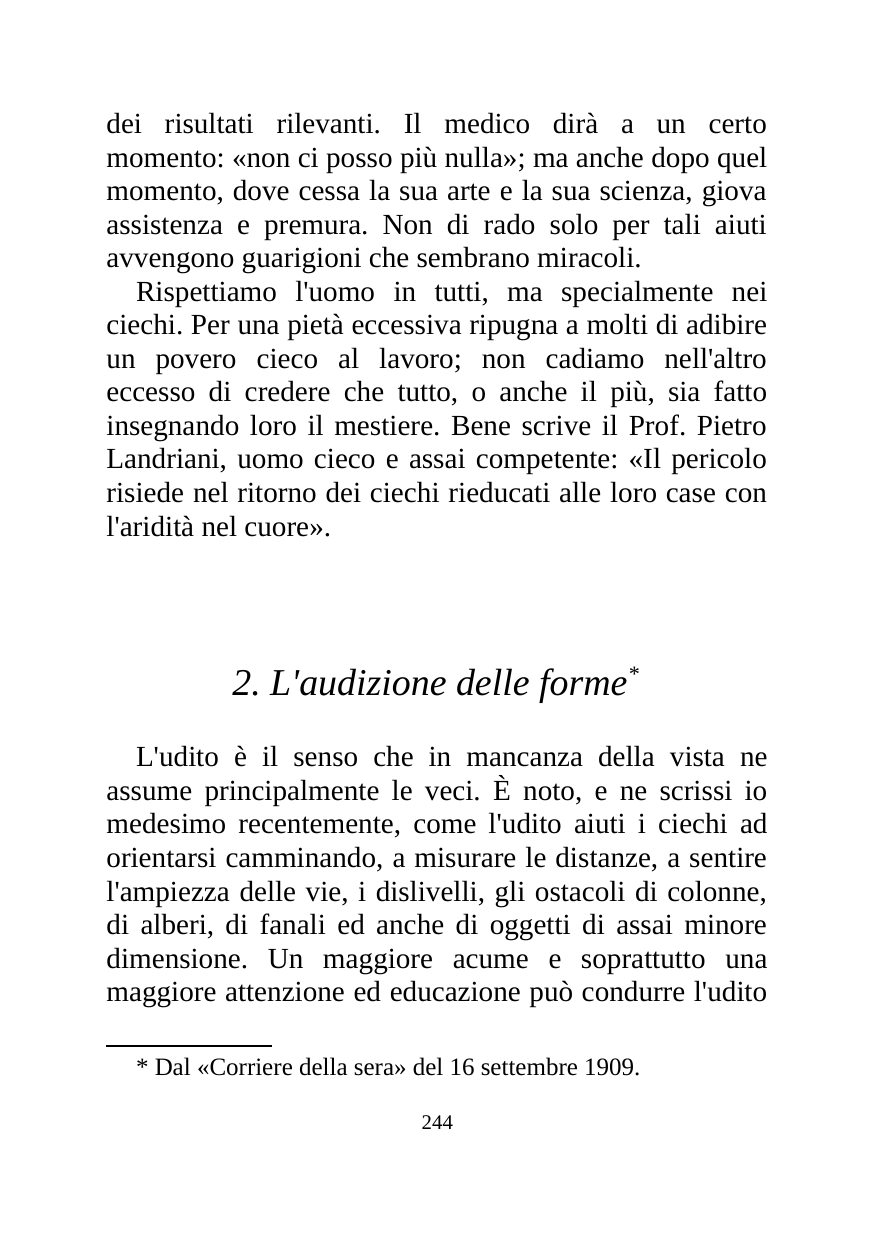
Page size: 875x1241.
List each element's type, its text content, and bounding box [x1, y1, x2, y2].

subtitle 2. L'audizione delle forme [106, 660, 768, 704]
text Dal «Corriere della sera» del 16 settembre 1909. [106, 1052, 768, 1080]
text Rispettiamo l'uomo in tutti, ma specialmente nei ciechi. Per una pietà eccessiva ripugna a molti di adibire un povero cieco al lavoro; non cadiamo nell'altro eccesso di credere che tutto, o anche il più, sia fatto insegnando loro il mestiere. Bene scrive il Prof. Pietro Landriani, uomo cieco e assai competente: «Il pericolo risiede nel ritorno dei ciechi rieducati alle loro case con l'aridità nel cuore». [106, 274, 768, 542]
text dei risultati rilevanti. Il medico dirà a un certo momento: «non ci posso più nulla»; ma anche dopo quel momento, dove cessa la sua arte e la sua scienza, giova assistenza e premura. Non di rado solo per tali aiuti avvengono guarigioni che sembrano miracoli. [106, 106, 768, 274]
text L'udito è il senso che in mancanza della vista ne assume principalmente le veci. È noto, e ne scrissi io medesimo recentemente, come l'udito aiuti i ciechi ad orientarsi camminando, a misurare le distanze, a sentire l'ampiezza delle vie, i dislivelli, gli ostacoli di colonne, di alberi, di fanali ed anche di oggetti di assai minore dimensione. Un maggiore acume e soprattutto una maggiore attenzione ed educazione può condurre l'udito [106, 739, 768, 1008]
